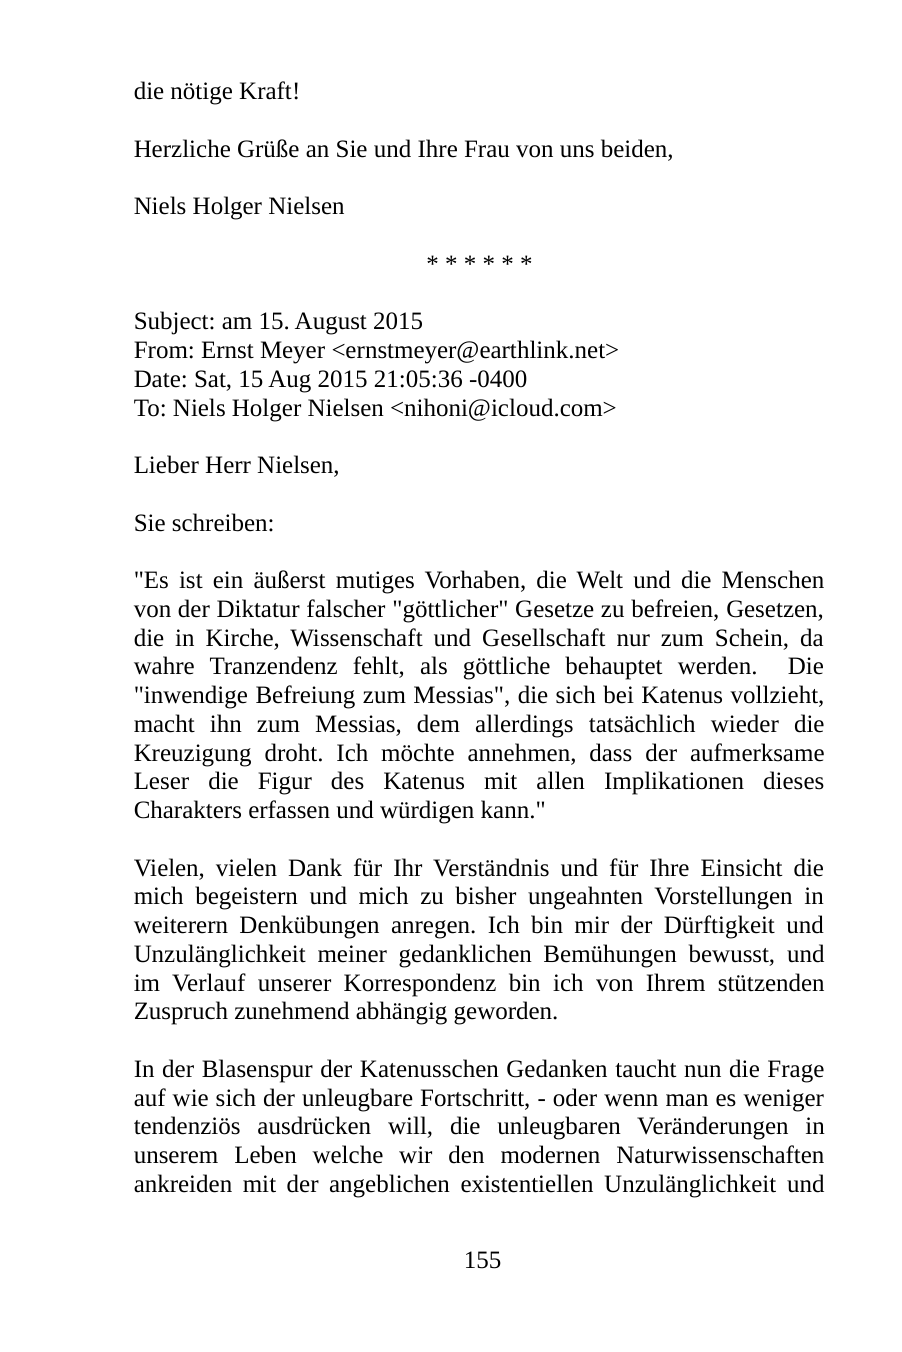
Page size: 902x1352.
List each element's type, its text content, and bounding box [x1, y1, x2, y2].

text To: Niels Holger Nielsen <nihoni@icloud.com> [133, 393, 825, 421]
text Date: Sat, 15 Aug 2015 21:05:36 -0400 [133, 364, 825, 393]
text In der Blasenspur der Katenusschen Gedanken taucht nun die Frage auf wie sich der unleugbare Fortschritt, - oder wenn man es weniger tendenziös ausdrücken will, die unleugbaren Veränderungen in unserem Leben welche wir den modernen Naturwissenschaften ankreiden mit der angeblichen existentiellen Unzulänglichkeit und [133, 1054, 825, 1198]
text Herzliche Grüße an Sie und Ihre Frau von uns beiden, [133, 134, 825, 163]
text Vielen, vielen Dank für Ihr Verständnis und für Ihre Einsicht die mich begeistern und mich zu bisher ungeahnten Vorstellungen in weiterern Denkübungen anregen. Ich bin mir der Dürftigkeit und Unzulänglichkeit meiner gedanklichen Bemühungen bewusst, und im Verlauf unserer Korrespondenz bin ich von Ihrem stützenden Zuspruch zunehmend abhängig geworden. [133, 853, 825, 1025]
text "Es ist ein äußerst mutiges Vorhaben, die Welt und die Menschen von der Diktatur falscher "göttlicher" Gesetze zu befreien, Gesetzen, die in Kirche, Wissenschaft und Gesellschaft nur zum Schein, da wahre Tranzendenz fehlt, als göttliche behauptet werden. Die "inwendige Befreiung zum Messias", die sich bei Katenus vollzieht, macht ihn zum Messias, dem allerdings tatsächlich wieder die Kreuzigung droht. Ich möchte annehmen, dass der aufmerksame Leser die Figur des Katenus mit allen Implikationen dieses Charakters erfassen und würdigen kann." [133, 565, 825, 824]
text Sie schreiben: [133, 508, 825, 536]
text Niels Holger Nielsen [133, 191, 825, 220]
text Lieber Herr Nielsen, [133, 450, 825, 479]
text * * * * * * [133, 249, 825, 278]
text From: Ernst Meyer <ernstmeyer@earthlink.net> [133, 335, 825, 364]
text die nötige Kraft! [133, 76, 825, 105]
text Subject: am 15. August 2015 [133, 306, 825, 335]
